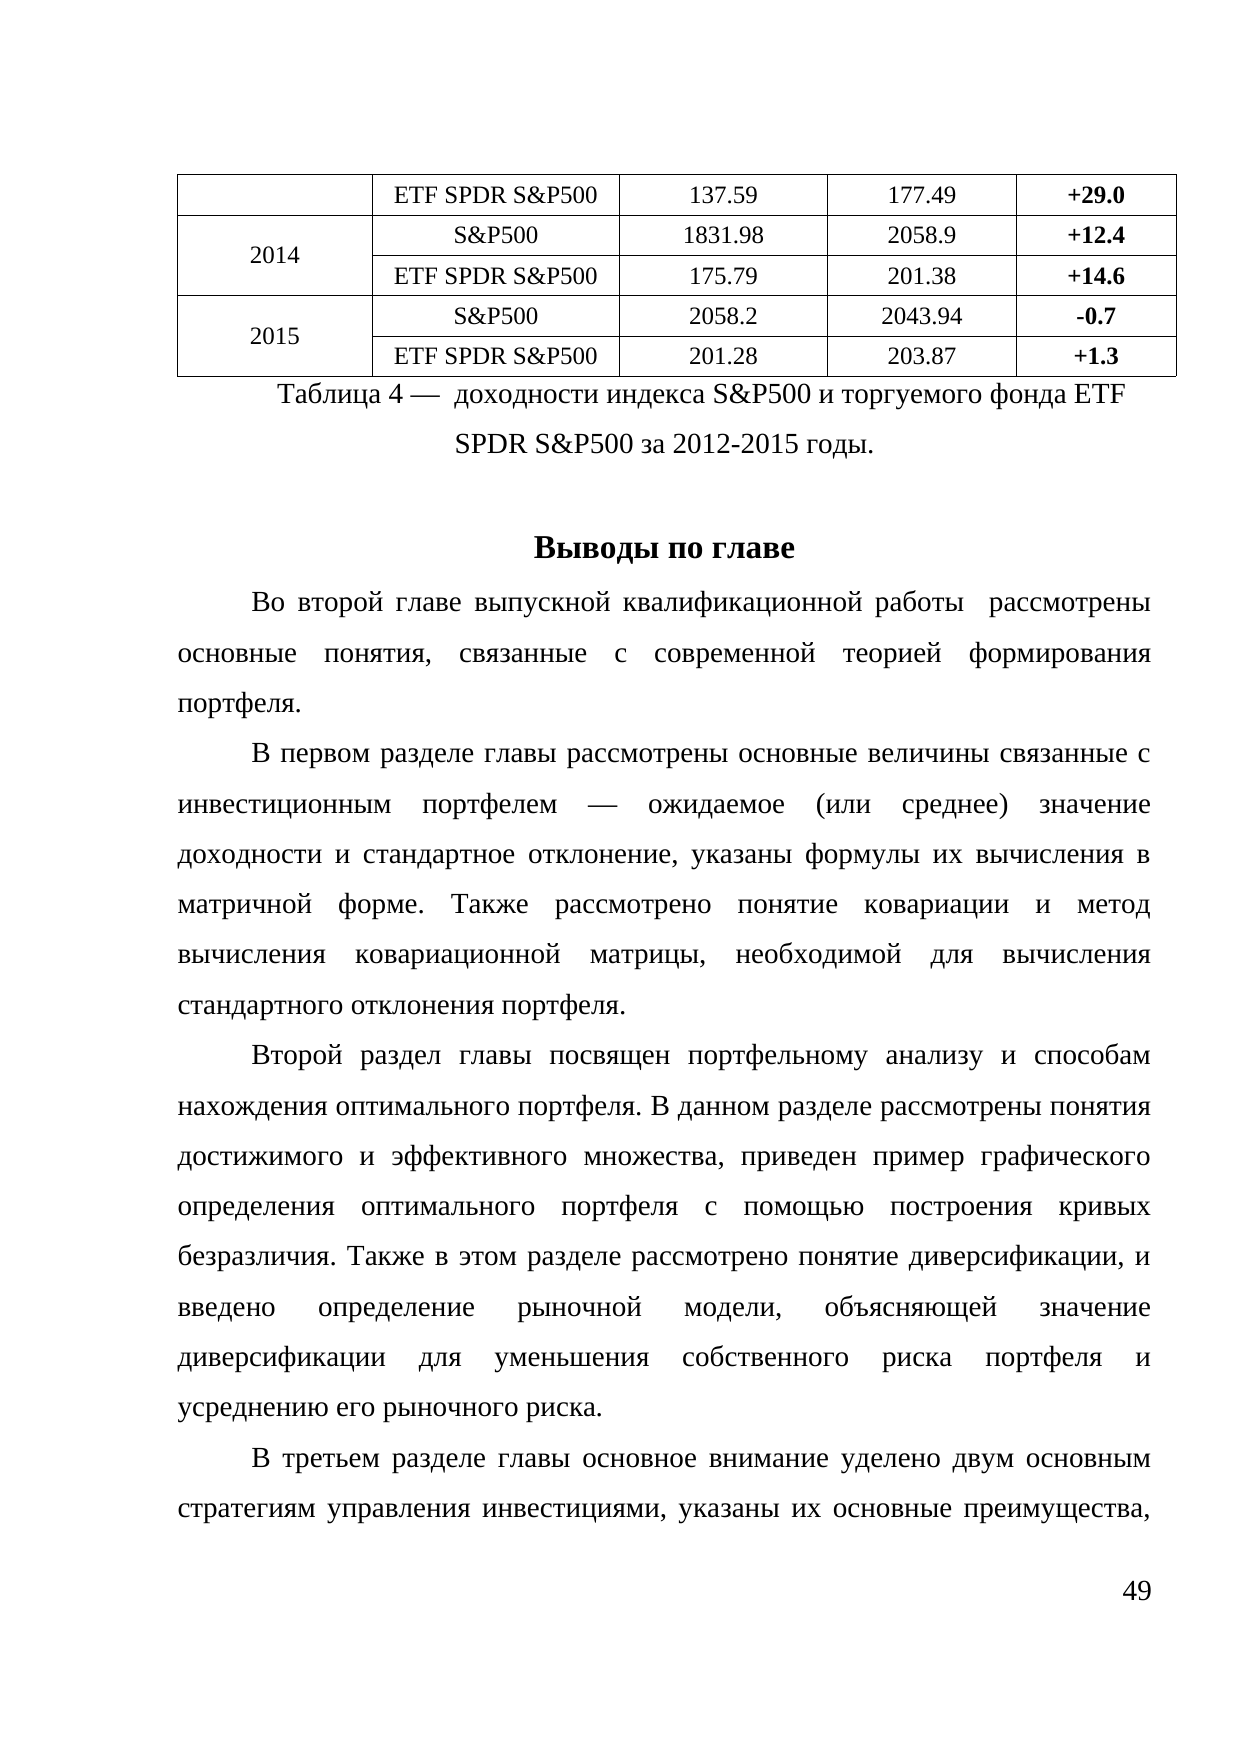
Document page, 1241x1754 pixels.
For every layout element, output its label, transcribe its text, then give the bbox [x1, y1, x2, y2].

table_cell 2014 [178, 216, 372, 295]
table_cell 2015 [178, 296, 372, 376]
text Второй раздел главы посвящен портфельному анализу и способам нахождения оптимального портфеля. В данном разделе рассмотрены понятия достижимого и эффективного множества, приведен пример графического определения оптимального портфеля с помощью построения кривых безразличия. Также в этом разделе рассмотрено понятие диверсификации, и введено определение рыночной модели, объясняющей значение диверсификации для уменьшения собственного риска портфеля и усреднению его рыночного риска. [177, 1037, 1152, 1423]
table_cell ETF SPDR S&P500 [373, 175, 619, 215]
table_cell 2058.9 [828, 216, 1016, 255]
table_cell 2058.2 [620, 296, 827, 336]
table_cell S&P500 [373, 216, 619, 255]
table_cell 175.79 [620, 256, 827, 295]
table_cell +29.0 [1017, 175, 1176, 215]
table_cell 2043.94 [828, 296, 1016, 336]
table_cell ETF SPDR S&P500 [373, 337, 619, 376]
table_cell [178, 175, 372, 215]
table_cell 201.28 [620, 337, 827, 376]
table_cell ETF SPDR S&P500 [373, 256, 619, 295]
text В третьем разделе главы основное внимание уделено двум основным стратегиям управления инвестициями, указаны их основные преимущества, [177, 1440, 1152, 1524]
text В первом разделе главы рассмотрены основные величины связанные с инвестиционным портфелем — ожидаемое (или среднее) значение доходности и стандартное отклонение, указаны формулы их вычисления в матричной форме. Также рассмотрено понятие ковариации и метод вычисления ковариационной матрицы, необходимой для вычисления стандартного отклонения портфеля. [177, 735, 1152, 1021]
table_cell 201.38 [828, 256, 1016, 295]
table_cell +1.3 [1017, 337, 1176, 376]
table_cell 1831.98 [620, 216, 827, 255]
table_cell +14.6 [1017, 256, 1176, 295]
table_cell 177.49 [828, 175, 1016, 215]
subtitle Выводы по главе [177, 527, 1152, 565]
table_cell S&P500 [373, 296, 619, 336]
table_cell 203.87 [828, 337, 1016, 376]
text Таблица 4 — доходности индекса S&P500 и торгуемого фонда ETF SPDR S&P500 за 2012-2015 годы. [177, 377, 1152, 460]
table_cell +12.4 [1017, 216, 1176, 255]
table_cell -0.7 [1017, 296, 1176, 336]
table_cell 137.59 [620, 175, 827, 215]
text Во второй главе выпускной квалификационной работы рассмотрены основные понятия, связанные с современной теорией формирования портфеля. [177, 584, 1152, 719]
